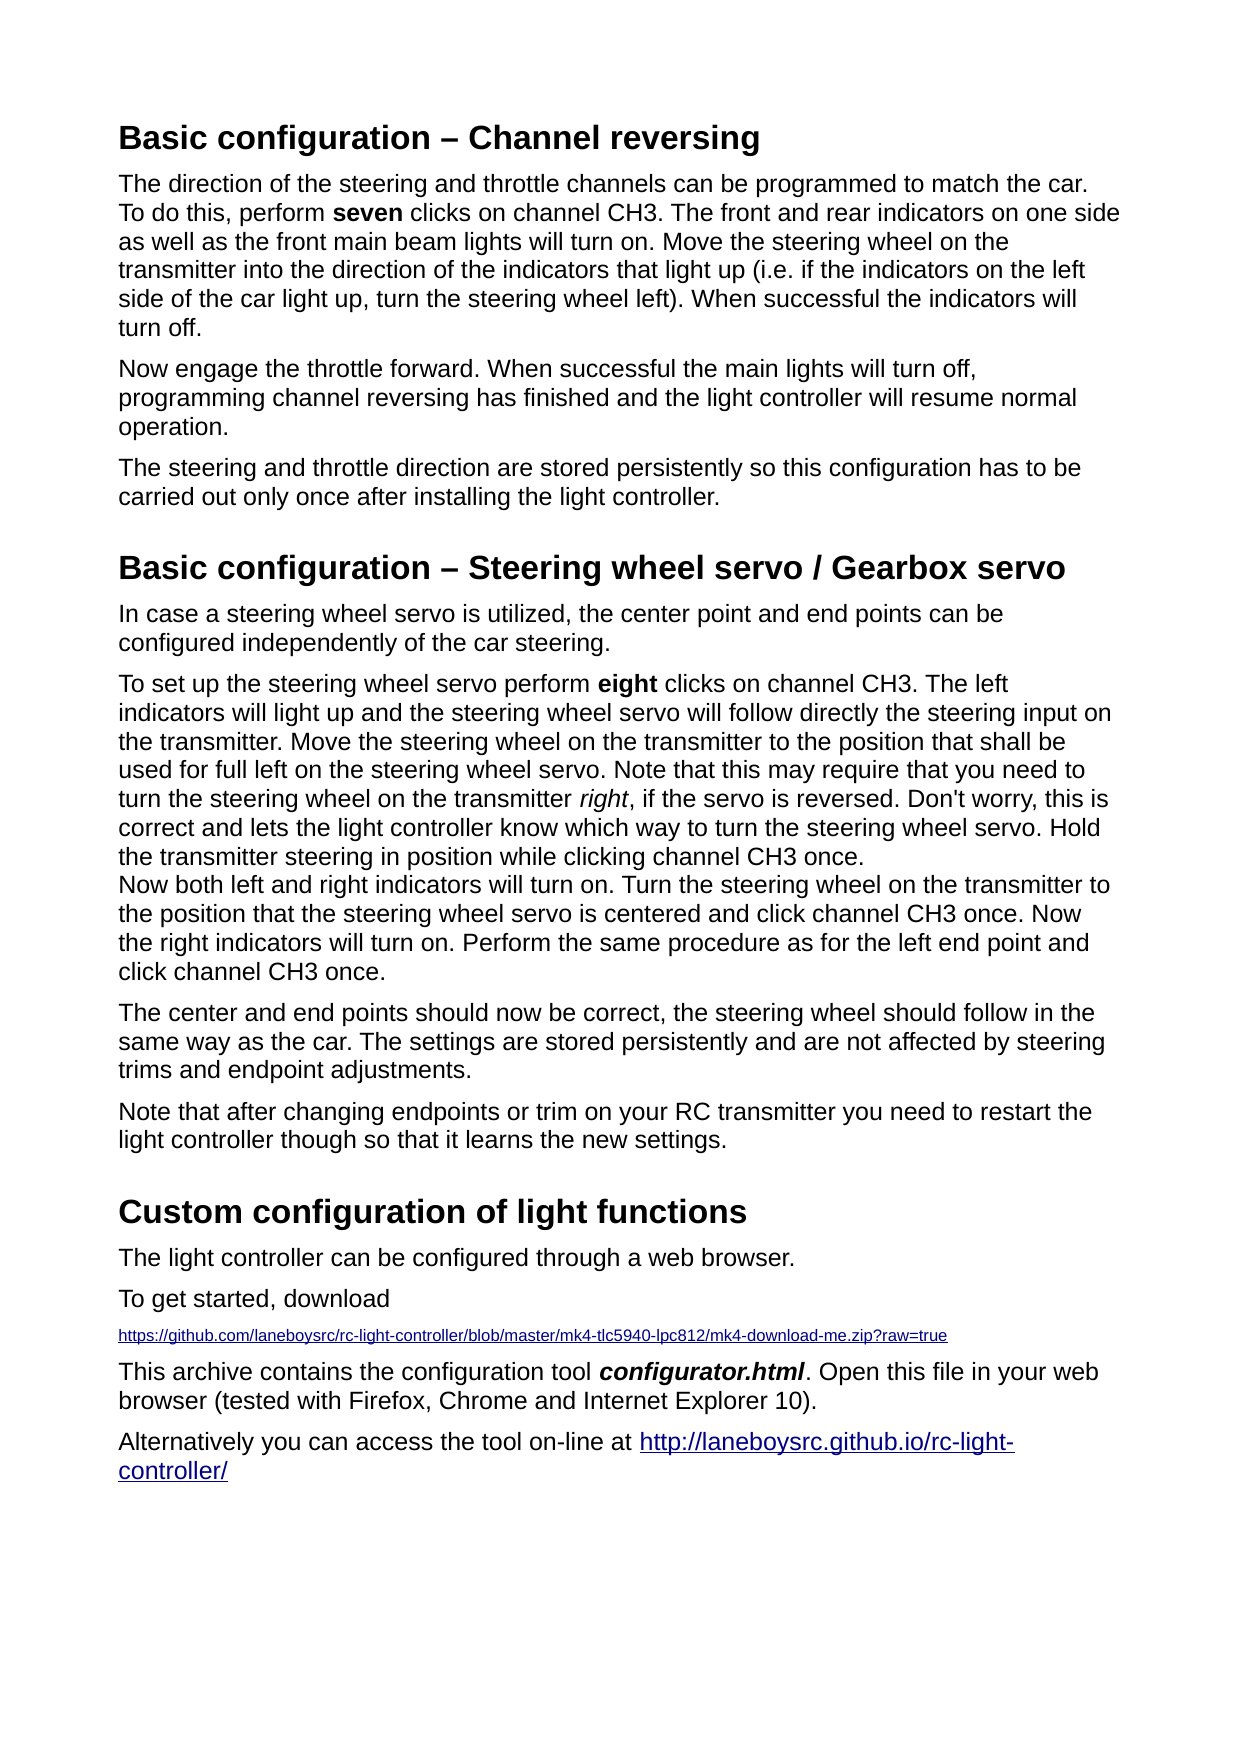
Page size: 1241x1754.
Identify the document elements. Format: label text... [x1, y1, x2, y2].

subtitle Basic configuration – Steering wheel servo / Gearbox servo [118, 548, 1122, 587]
text Alternatively you can access the tool on-line at http://laneboysrc.github.io/rc-light-controller/ [118, 1427, 1122, 1484]
subtitle Custom configuration of light functions [118, 1192, 1122, 1230]
text This archive contains the configuration tool configurator.html. Open this file in your web browser (tested with Firefox, Chrome and Internet Explorer 10). [118, 1357, 1122, 1414]
text The light controller can be configured through a web browser. [118, 1243, 1122, 1272]
text To set up the steering wheel servo perform eight clicks on channel CH3. The left indicators will light up and the steering wheel servo will follow directly the steering input on the transmitter. Move the steering wheel on the transmitter to the position that shall be used for full left on the steering wheel servo. Note that this may require that you need to turn the steering wheel on the transmitter right, if the servo is reversed. Don't worry, this is correct and lets the light controller know which way to turn the steering wheel servo. Hold the transmitter steering in position while clicking channel CH3 once. Now both left and right indicators will turn on. Turn the steering wheel on the transmitter to the position that the steering wheel servo is centered and click channel CH3 once. Now the right indicators will turn on. Perform the same procedure as for the left end point and click channel CH3 once. [118, 669, 1122, 985]
text The steering and throttle direction are stored persistently so this configuration has to be carried out only once after installing the light controller. [118, 453, 1122, 511]
text In case a steering wheel servo is utilized, the center point and end points can be configured independently of the car steering. [118, 599, 1122, 657]
text https://github.com/laneboysrc/rc-light-controller/blob/master/mk4-tlc5940-lpc812/mk4-download-me.zip?raw=true [118, 1325, 1122, 1344]
text The direction of the steering and throttle channels can be programmed to match the car. To do this, perform seven clicks on channel CH3. The front and rear indicators on one side as well as the front main beam lights will turn on. Move the steering wheel on the transmitter into the direction of the indicators that light up (i.e. if the indicators on the left side of the car light up, turn the steering wheel left). When successful the indicators will turn off. [118, 169, 1122, 342]
text Now engage the throttle forward. When successful the main lights will turn off, programming channel reversing has finished and the light controller will resume normal operation. [118, 354, 1122, 441]
text Note that after changing endpoints or trim on your RC transmitter you need to restart the light controller though so that it learns the new settings. [118, 1097, 1122, 1154]
text The center and end points should now be correct, the steering wheel should follow in the same way as the car. The settings are stored persistently and are not affected by steering trims and endpoint adjustments. [118, 998, 1122, 1084]
text To get started, download [118, 1284, 1122, 1313]
subtitle Basic configuration – Channel reversing [118, 118, 1122, 157]
